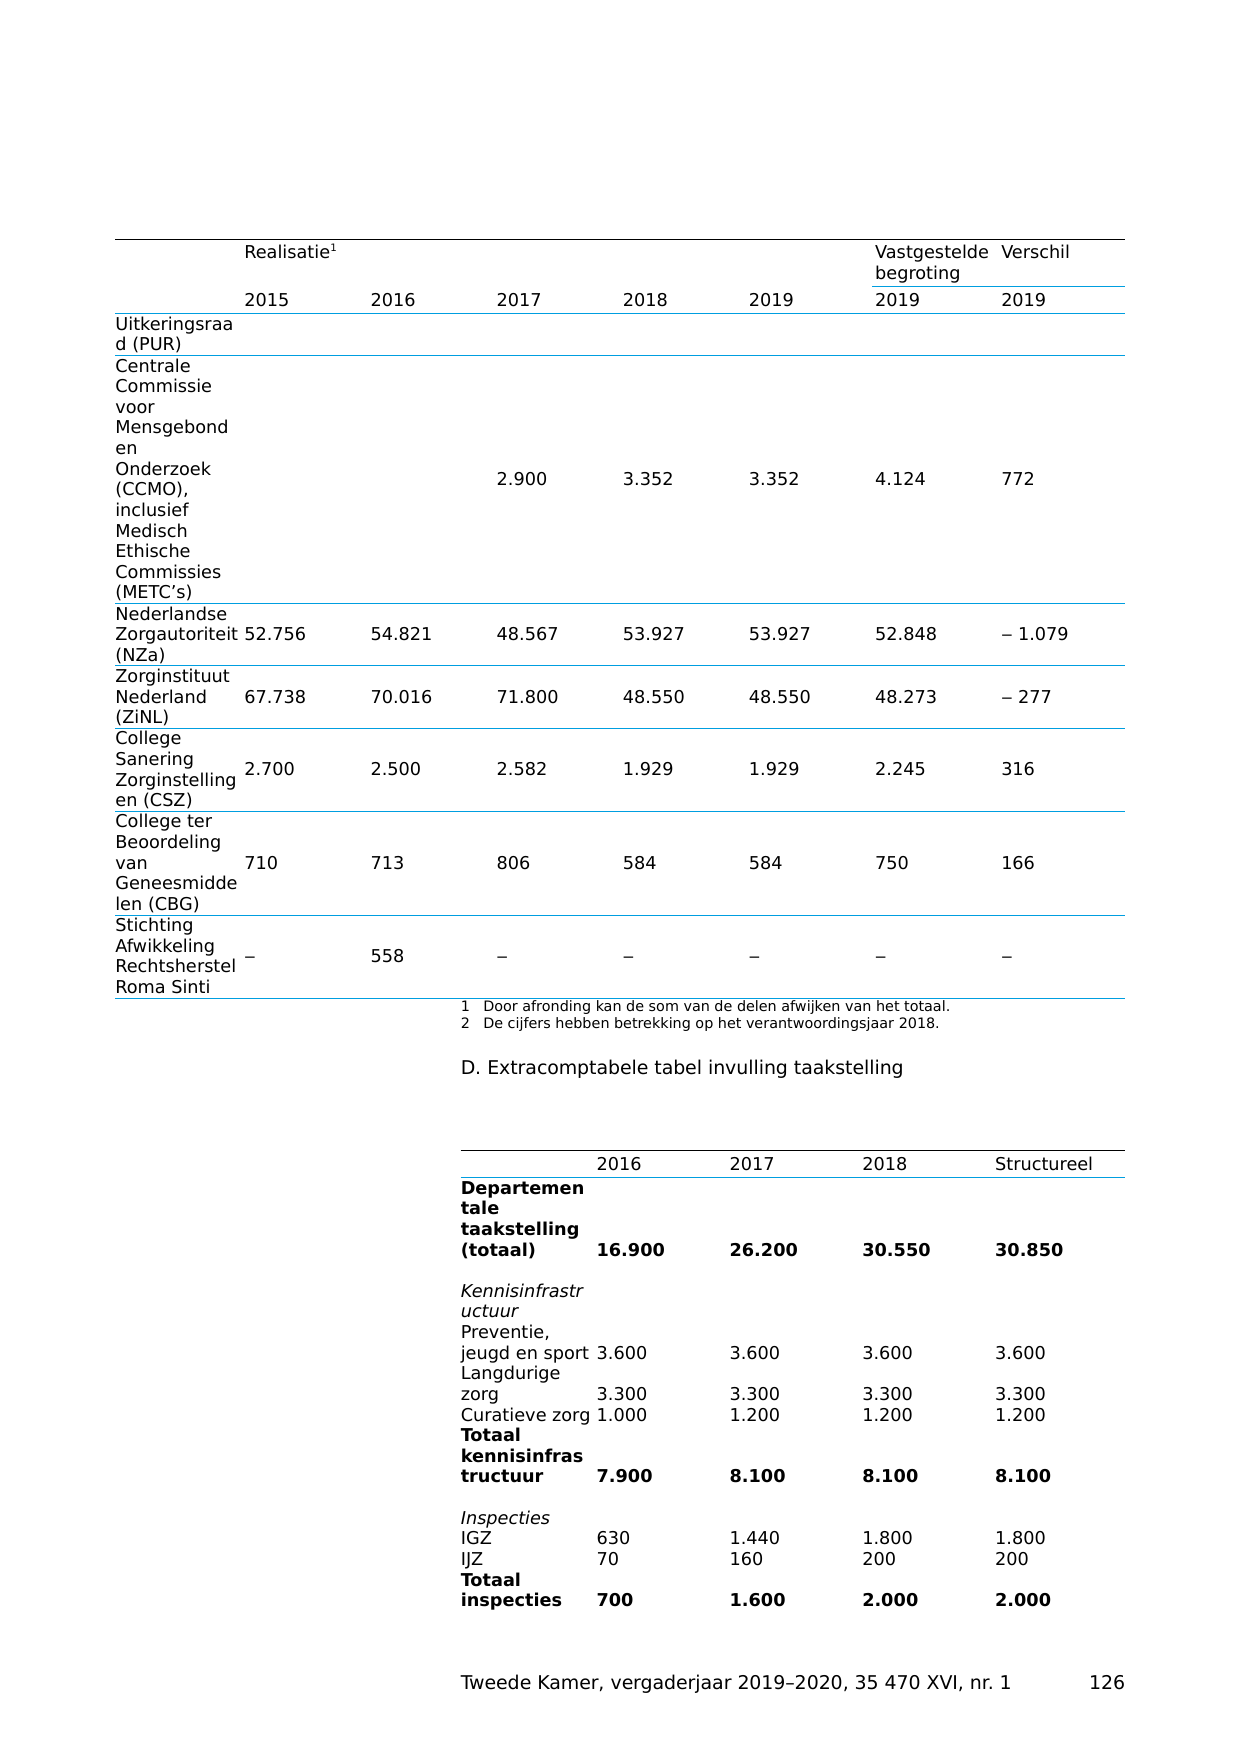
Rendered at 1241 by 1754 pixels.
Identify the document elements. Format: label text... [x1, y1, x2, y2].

table_cell Preventie, jeugd en sport [461, 1322, 593, 1363]
table_cell [726, 1281, 859, 1322]
table_cell Verschil [998, 240, 1125, 286]
table_cell 8.100 [726, 1425, 859, 1487]
table_cell [746, 314, 872, 355]
table_cell [241, 314, 367, 355]
table_cell 52.848 [872, 604, 998, 665]
table_cell Totaal inspecties [461, 1570, 593, 1611]
table_cell 3.300 [859, 1363, 992, 1404]
table_cell 630 [594, 1528, 726, 1549]
table_cell 8.100 [859, 1425, 992, 1487]
table_cell 2.700 [241, 729, 367, 811]
table_cell ‒ [620, 916, 746, 997]
table_cell [368, 314, 493, 355]
table_cell 16.900 [594, 1178, 726, 1260]
table_cell ‒ [494, 916, 620, 997]
table_cell Langdurige zorg [461, 1363, 593, 1404]
table_cell 70.016 [368, 666, 493, 728]
table_cell 2.582 [494, 729, 620, 811]
table_cell 316 [998, 729, 1125, 811]
table_cell 160 [726, 1549, 859, 1569]
table_cell 1.800 [992, 1528, 1125, 1549]
table_cell 53.927 [746, 604, 872, 665]
table_cell ‒ 277 [998, 666, 1125, 728]
table_cell Kennisinfrastructuur [461, 1281, 593, 1322]
table_cell [859, 1508, 992, 1528]
table_cell Totaal kennisinfrastructuur [461, 1425, 593, 1487]
table_cell 2016 [368, 286, 493, 313]
title D. Extracomptabele tabel invulling taakstelling [461, 1057, 1125, 1078]
table_cell 1.200 [726, 1405, 859, 1425]
table_cell 48.550 [746, 666, 872, 728]
table_cell 67.738 [241, 666, 367, 728]
table_cell [594, 1487, 726, 1508]
table_cell Realisatie1 [241, 240, 872, 286]
table_cell IGZ [461, 1528, 593, 1549]
table_cell 2017 [494, 286, 620, 313]
list Door afronding kan de som van de delen afwijken van het totaal. [461, 999, 1125, 1015]
table_header Tabel 17 Totaaloverzicht apparaatsuitgaven/kosten agentschappen en Zelfstandige Bestuursorganen/Rechtspersonen met een wettelijke taak (bedragen x € 1.000) [115, 191, 1125, 239]
table_cell 3.300 [992, 1363, 1125, 1404]
table_cell 2.245 [872, 729, 998, 811]
table_cell 1.000 [594, 1405, 726, 1425]
table_cell 558 [368, 916, 493, 997]
table_cell 2019 [998, 287, 1125, 313]
table_cell 710 [241, 812, 367, 914]
table_cell [859, 1281, 992, 1322]
table_cell 166 [998, 812, 1125, 914]
table_cell 30.850 [992, 1178, 1125, 1260]
table_cell 584 [620, 812, 746, 914]
table_cell [859, 1487, 992, 1508]
table_cell [461, 1487, 593, 1508]
table_cell ‒ [872, 916, 998, 997]
table_cell 3.300 [726, 1363, 859, 1404]
table_cell 750 [872, 812, 998, 914]
table_cell [115, 240, 241, 313]
table_cell 3.600 [726, 1322, 859, 1363]
table_cell Stichting Afwikkeling Rechtsherstel Roma Sinti [115, 916, 241, 997]
table_cell [726, 1508, 859, 1528]
table_cell Curatieve zorg [461, 1405, 593, 1425]
table_cell 48.567 [494, 604, 620, 665]
table_cell Zorginstituut Nederland (ZiNL) [115, 666, 241, 728]
table_cell 2018 [620, 286, 746, 313]
table_cell Uitkeringsraad (PUR) [115, 314, 241, 355]
table_cell [726, 1260, 859, 1281]
table_cell 26.200 [726, 1178, 859, 1260]
table_cell 54.821 [368, 604, 493, 665]
table_cell 1.200 [859, 1405, 992, 1425]
table_cell [461, 1260, 593, 1281]
table_cell [461, 1151, 593, 1177]
table_cell 2019 [872, 287, 998, 313]
table_cell 3.352 [620, 356, 746, 603]
table_cell 3.352 [746, 356, 872, 603]
table_cell Vastgestelde begroting [872, 240, 998, 286]
table_cell College ter Beoordeling van Geneesmiddelen (CBG) [115, 812, 241, 914]
table_cell 713 [368, 812, 493, 914]
table_cell 2.000 [992, 1570, 1125, 1611]
table_cell [241, 356, 367, 603]
table_cell 200 [859, 1549, 992, 1569]
table_cell [859, 1260, 992, 1281]
table_cell [620, 314, 746, 355]
table_cell 48.550 [620, 666, 746, 728]
table_cell 2.000 [859, 1570, 992, 1611]
table_cell 3.600 [992, 1322, 1125, 1363]
table_cell 70 [594, 1549, 726, 1569]
table_cell [872, 314, 998, 355]
table_cell 53.927 [620, 604, 746, 665]
table_cell [594, 1281, 726, 1322]
table_cell 584 [746, 812, 872, 914]
table_cell College Sanering Zorginstellingen (CSZ) [115, 729, 241, 811]
table_header Tabel 18 Extracomptabele tabel invulling taakstelling (bedragen x € 1.000) [461, 1102, 1125, 1150]
table_cell Structureel [992, 1151, 1125, 1177]
table_cell 1.600 [726, 1570, 859, 1611]
table_cell [992, 1260, 1125, 1281]
table_cell [726, 1487, 859, 1508]
table_cell Inspecties [461, 1508, 593, 1528]
table_cell [998, 314, 1125, 355]
table_cell 1.200 [992, 1405, 1125, 1425]
table_cell ‒ [241, 916, 367, 997]
table_cell 71.800 [494, 666, 620, 728]
table_cell Departementale taakstelling (totaal) [461, 1178, 593, 1260]
table_cell [992, 1487, 1125, 1508]
list De cijfers hebben betrekking op het verantwoordingsjaar 2018. [461, 1015, 1125, 1032]
table_cell 2016 [594, 1151, 726, 1177]
table_cell ‒ [998, 916, 1125, 997]
table_cell 7.900 [594, 1425, 726, 1487]
table_cell 2.900 [494, 356, 620, 603]
table_cell Centrale Commissie voor Mensgebonden Onderzoek (CCMO), inclusief Medisch Ethische Commissies (METC’s) [115, 356, 241, 603]
table_cell [594, 1260, 726, 1281]
table_cell Nederlandse Zorgautoriteit (NZa) [115, 604, 241, 665]
table_cell 200 [992, 1549, 1125, 1569]
table_cell [494, 314, 620, 355]
table_cell 52.756 [241, 604, 367, 665]
table_cell 806 [494, 812, 620, 914]
table_cell 2018 [859, 1151, 992, 1177]
table_cell 3.600 [594, 1322, 726, 1363]
table_cell 772 [998, 356, 1125, 603]
table_cell [368, 356, 493, 603]
table_cell 4.124 [872, 356, 998, 603]
table_cell ‒ [746, 916, 872, 997]
table_cell IJZ [461, 1549, 593, 1569]
table_cell 48.273 [872, 666, 998, 728]
table_cell 3.300 [594, 1363, 726, 1404]
table_cell [992, 1281, 1125, 1322]
table_cell ‒ 1.079 [998, 604, 1125, 665]
table_cell 700 [594, 1570, 726, 1611]
table_cell 1.929 [620, 729, 746, 811]
table_cell 2.500 [368, 729, 493, 811]
table_cell [992, 1508, 1125, 1528]
table_cell 8.100 [992, 1425, 1125, 1487]
table_cell 3.600 [859, 1322, 992, 1363]
table_cell 1.800 [859, 1528, 992, 1549]
table_cell 2015 [241, 286, 367, 313]
table_cell 2017 [726, 1151, 859, 1177]
table_cell [594, 1508, 726, 1528]
table_cell 1.440 [726, 1528, 859, 1549]
table_cell 2019 [746, 286, 872, 313]
table_cell 30.550 [859, 1178, 992, 1260]
table_cell 1.929 [746, 729, 872, 811]
